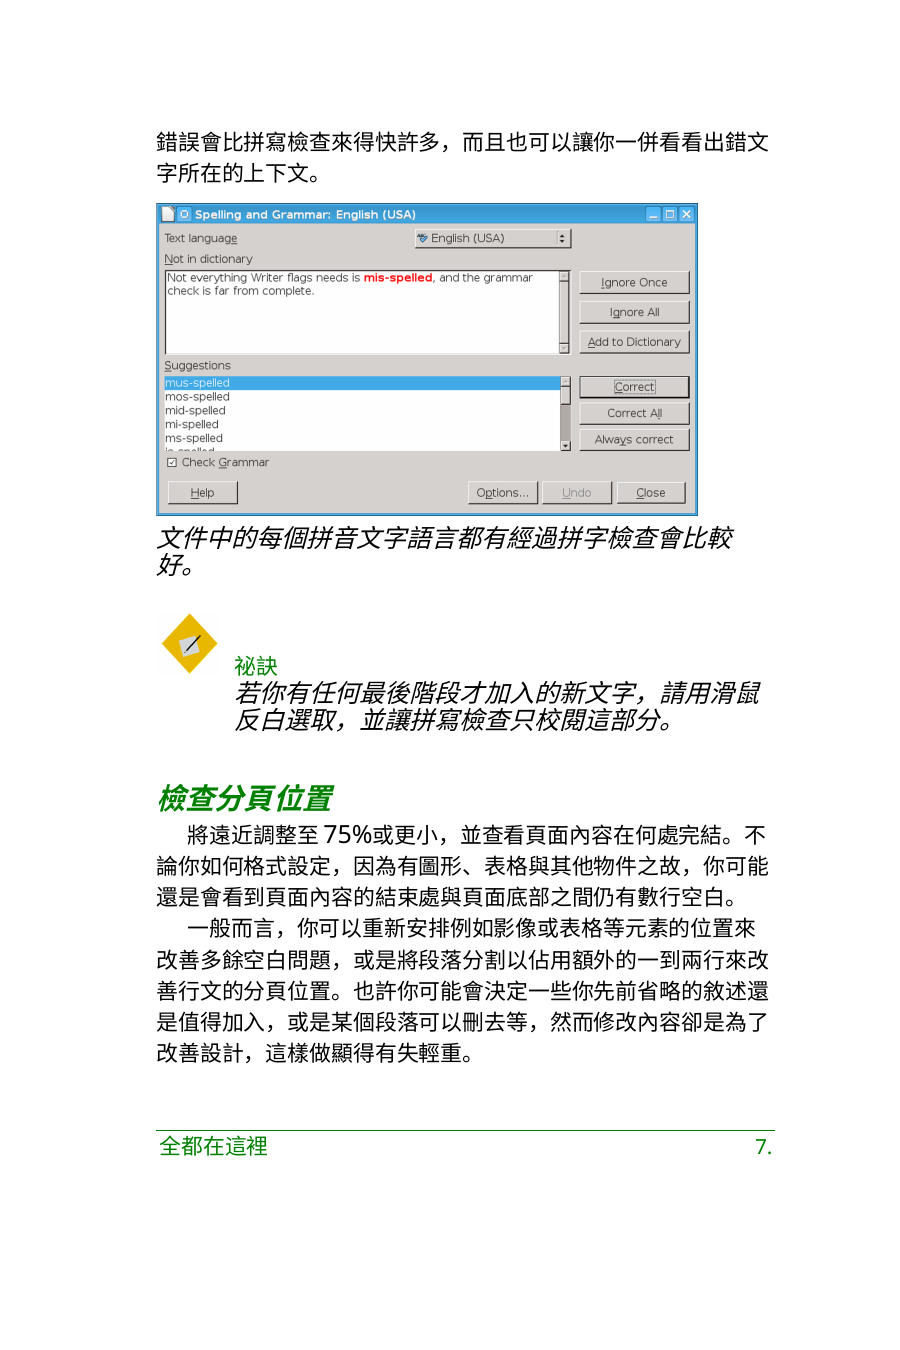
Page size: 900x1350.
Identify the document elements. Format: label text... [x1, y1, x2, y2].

text 錯誤會比拼寫檢查來得快許多，而且也可以讓你一併看看出錯文字所在的上下文。 [156, 125, 775, 187]
table_cell 文件中的每個拼音文字語言都有經過拼字檢查會比較好。 [156, 518, 753, 580]
table_header [156, 203, 753, 518]
list 祕訣 [156, 611, 775, 681]
text 若你有任何最後階段才加入的新文字，請用滑鼠反白選取，並讓拼寫檢查只校閱這部分。 [234, 681, 775, 735]
picture [157, 612, 220, 675]
text 將遠近調整至75%或更小，並查看頁面內容在何處完結。不論你如何格式設定，因為有圖形、表格與其他物件之故，你可能還是會看到頁面內容的結束處與頁面底部之間仍有數行空白。 [156, 818, 775, 912]
picture [156, 203, 698, 516]
subtitle 檢查分頁位置 [156, 776, 775, 818]
text 一般而言，你可以重新安排例如影像或表格等元素的位置來改善多餘空白問題，或是將段落分割以佔用額外的一到兩行來改善行文的分頁位置。也許你可能會決定一些你先前省略的敘述還是值得加入，或是某個段落可以刪去等，然而修改內容卻是為了改善設計，這樣做顯得有失輕重。 [156, 912, 775, 1068]
